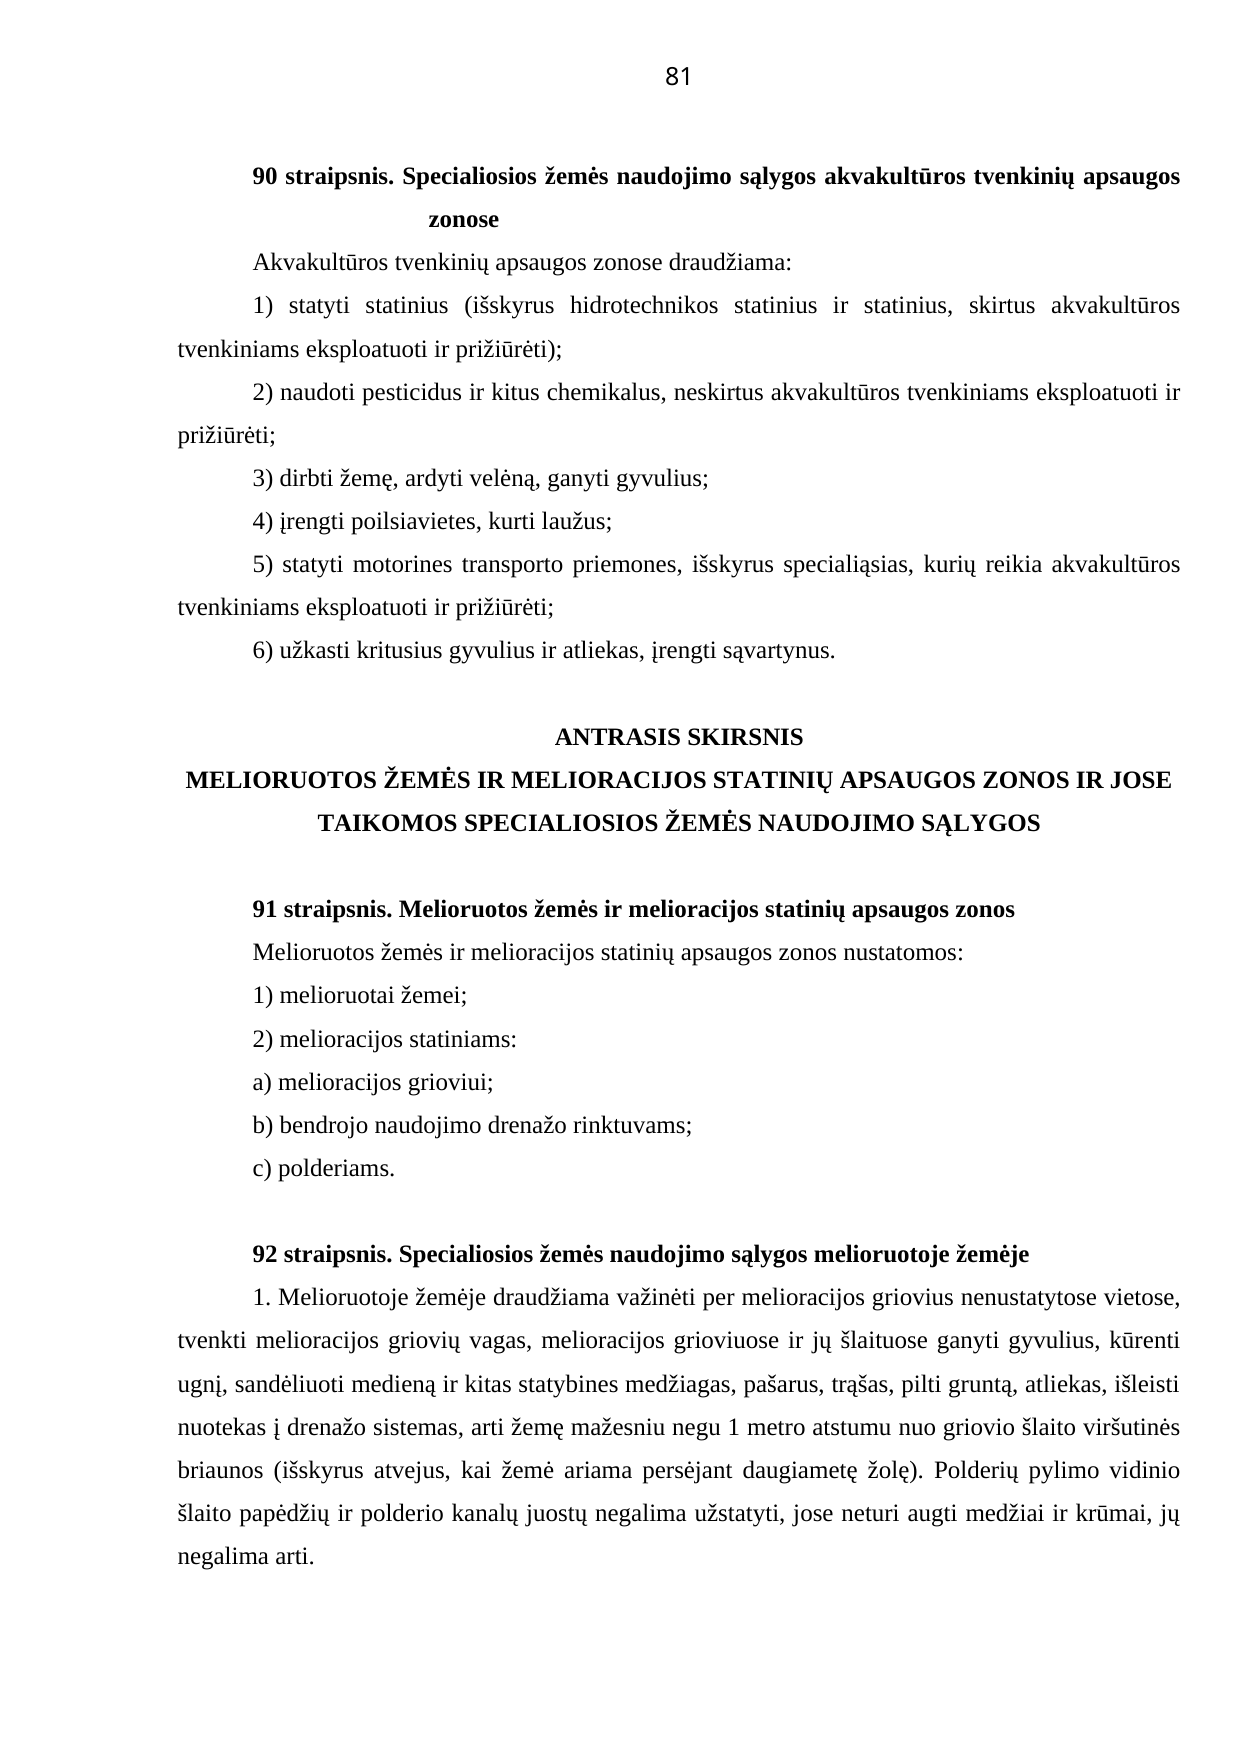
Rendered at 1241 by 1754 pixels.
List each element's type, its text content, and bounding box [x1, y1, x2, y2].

text ANTRASIS SKIRSNIS [177, 722, 1181, 751]
text Akvakultūros tvenkinių apsaugos zonose draudžiama: [177, 247, 1181, 276]
text 1. Melioruotoje žemėje draudžiama važinėti per melioracijos griovius nenustatytose vietose, tvenkti melioracijos griovių vagas, melioracijos grioviuose ir jų šlaituose ganyti gyvulius, kūrenti ugnį, sandėliuoti medieną ir kitas statybines medžiagas, pašarus, trąšas, pilti gruntą, atliekas, išleisti nuotekas į drenažo sistemas, arti žemę mažesniu negu 1 metro atstumu nuo griovio šlaito viršutinės briaunos (išskyrus atvejus, kai žemė ariama persėjant daugiametę žolę). Polderių pylimo vidinio šlaito papėdžių ir polderio kanalų juostų negalima užstatyti, jose neturi augti medžiai ir krūmai, jų negalima arti. [177, 1282, 1181, 1570]
text a) melioracijos grioviui; [177, 1067, 1181, 1096]
text 6) užkasti kritusius gyvulius ir atliekas, įrengti sąvartynus. [177, 636, 1181, 664]
text 3) dirbti žemę, ardyti velėną, ganyti gyvulius; [177, 463, 1181, 492]
text Melioruotos žemės ir melioracijos statinių apsaugos zonos nustatomos: [177, 937, 1181, 966]
text 90 straipsnis. Specialiosios žemės naudojimo sąlygos akvakultūros tvenkinių apsaugos zonose [252, 161, 1181, 233]
text 5) statyti motorines transporto priemones, išskyrus specialiąsias, kurių reikia akvakultūros tvenkiniams eksploatuoti ir prižiūrėti; [177, 549, 1181, 621]
text 91 straipsnis. Melioruotos žemės ir melioracijos statinių apsaugos zonos [177, 894, 1181, 923]
text b) bendrojo naudojimo drenažo rinktuvams; [177, 1110, 1181, 1139]
text 1) statyti statinius (išskyrus hidrotechnikos statinius ir statinius, skirtus akvakultūros tvenkiniams eksploatuoti ir prižiūrėti); [177, 291, 1181, 362]
text 2) naudoti pesticidus ir kitus chemikalus, neskirtus akvakultūros tvenkiniams eksploatuoti ir prižiūrėti; [177, 377, 1181, 449]
text MELIORUOTOS ŽEMĖS IR MELIORACIJOS STATINIŲ APSAUGOS ZONOS IR JOSE TAIKOMOS SPECIALIOSIOS ŽEMĖS NAUDOJIMO SĄLYGOS [177, 765, 1181, 837]
text c) polderiams. [177, 1153, 1181, 1182]
text 1) melioruotai žemei; [177, 981, 1181, 1009]
text 92 straipsnis. Specialiosios žemės naudojimo sąlygos melioruotoje žemėje [177, 1239, 1181, 1268]
text 4) įrengti poilsiavietes, kurti laužus; [177, 506, 1181, 535]
text 2) melioracijos statiniams: [177, 1024, 1181, 1052]
